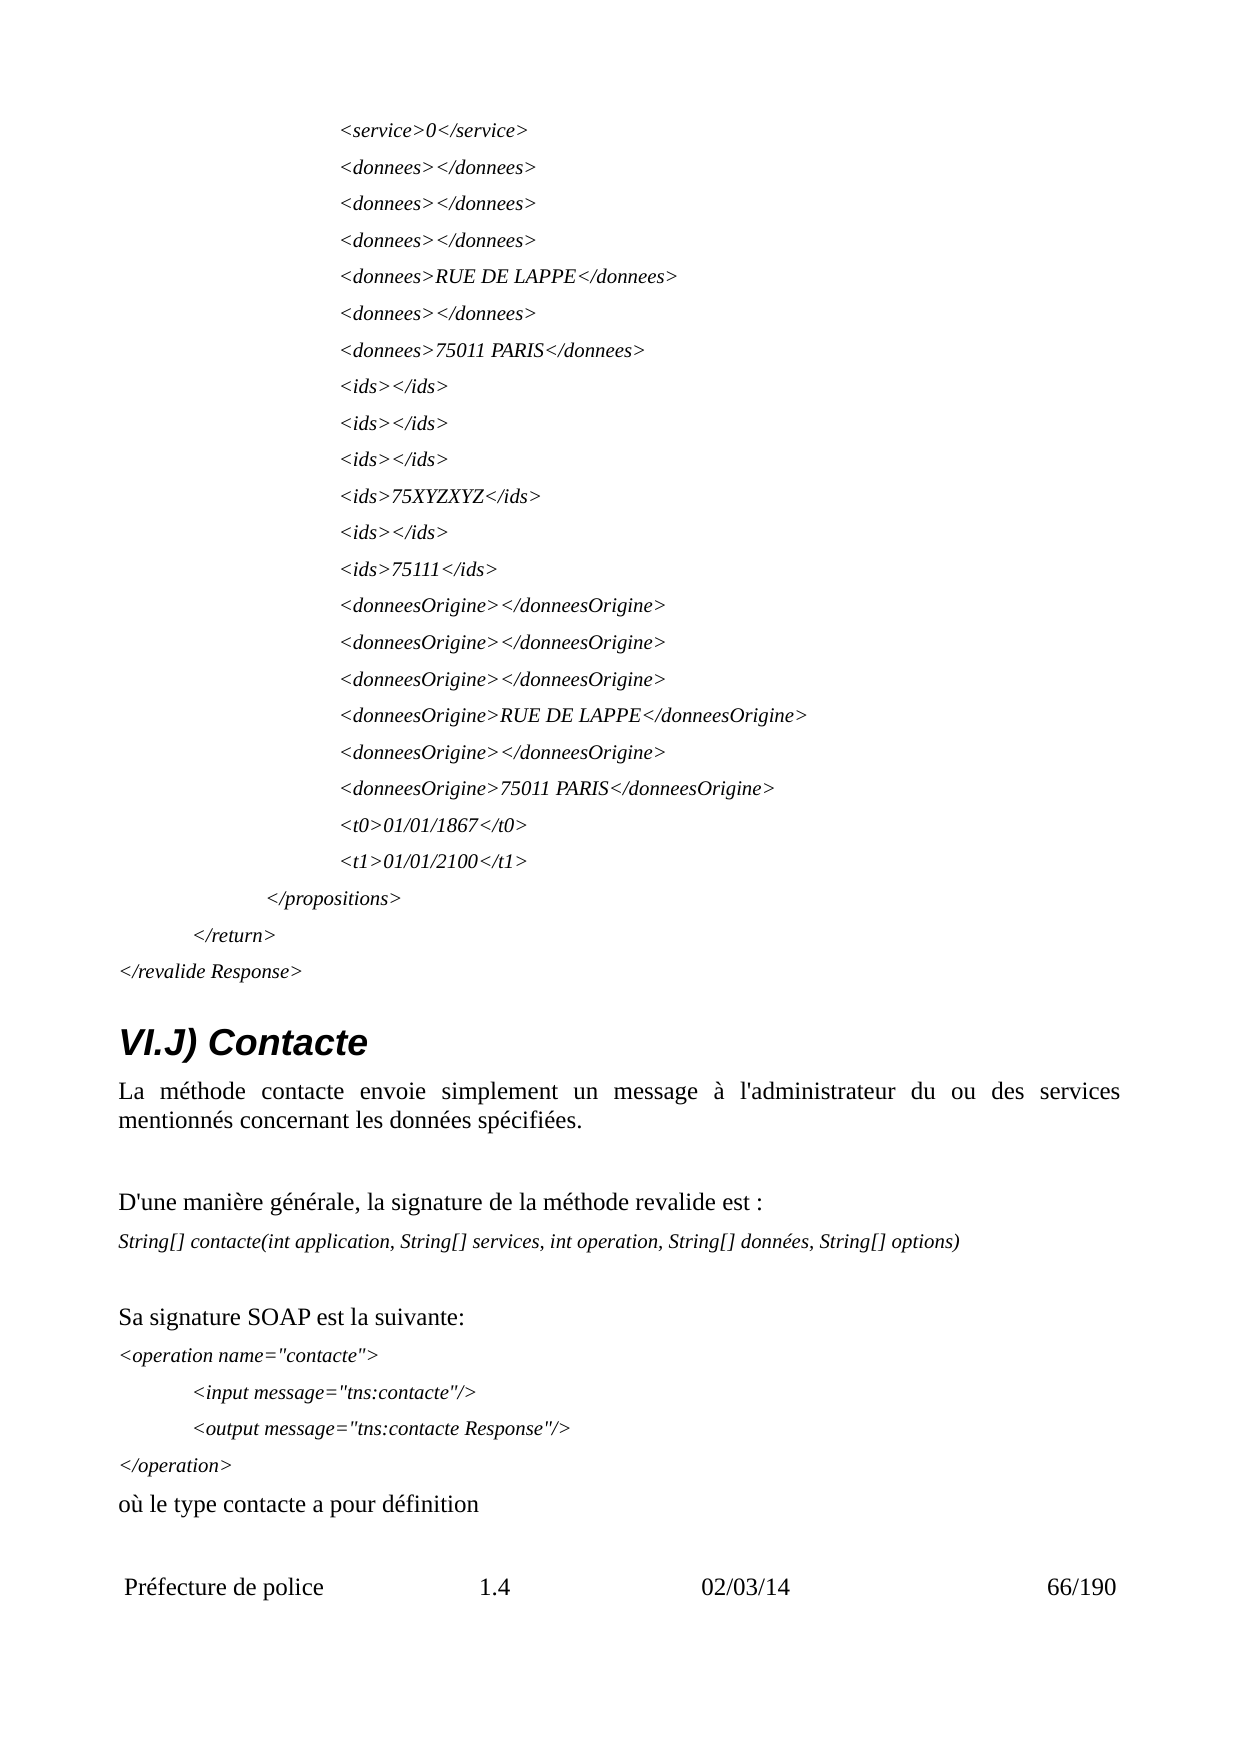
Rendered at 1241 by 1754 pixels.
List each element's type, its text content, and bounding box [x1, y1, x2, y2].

text <donneesOrigine></donneesOrigine> [118, 740, 1122, 764]
text <donnees></donnees> [118, 191, 1122, 215]
text où le type contacte a pour définition [118, 1489, 1122, 1518]
text </operation> [118, 1453, 1122, 1477]
text String[] contacte(int application, String[] services, int operation, String[] données, String[] options) [118, 1229, 1122, 1253]
subtitle Contacte [118, 1021, 1122, 1064]
text <donnees></donnees> [118, 228, 1122, 252]
text <donneesOrigine></donneesOrigine> [118, 630, 1122, 654]
text <donnees>RUE DE LAPPE</donnees> [118, 264, 1122, 288]
text <donnees></donnees> [118, 155, 1122, 179]
text <ids>75111</ids> [118, 557, 1122, 581]
text <donneesOrigine></donneesOrigine> [118, 667, 1122, 691]
text <ids></ids> [118, 520, 1122, 544]
text <donnees>75011 PARIS</donnees> [118, 337, 1122, 362]
text <ids></ids> [118, 411, 1122, 435]
text </propositions> [118, 886, 1122, 910]
text </return> [118, 922, 1122, 947]
text </revalide Response> [118, 959, 1122, 983]
text <operation name="contacte"> [118, 1343, 1122, 1367]
text <ids></ids> [118, 374, 1122, 398]
text D'une manière générale, la signature de la méthode revalide est : [118, 1187, 1122, 1216]
text <ids>75XYZXYZ</ids> [118, 484, 1122, 508]
text <input message="tns:contacte"/> [118, 1380, 1122, 1404]
text <donnees></donnees> [118, 301, 1122, 325]
text <donneesOrigine>RUE DE LAPPE</donneesOrigine> [118, 703, 1122, 727]
text <ids></ids> [118, 447, 1122, 471]
text <donneesOrigine>75011 PARIS</donneesOrigine> [118, 776, 1122, 800]
text La méthode contacte envoie simplement un message à l'administrateur du ou des services mentionnés concernant les données spécifiées. [118, 1076, 1122, 1134]
text <output message="tns:contacte Response"/> [118, 1416, 1122, 1440]
text <t1>01/01/2100</t1> [118, 849, 1122, 873]
text <t0>01/01/1867</t0> [118, 813, 1122, 837]
text Sa signature SOAP est la suivante: [118, 1302, 1122, 1331]
text <service>0</service> [118, 118, 1122, 142]
text <donneesOrigine></donneesOrigine> [118, 593, 1122, 617]
